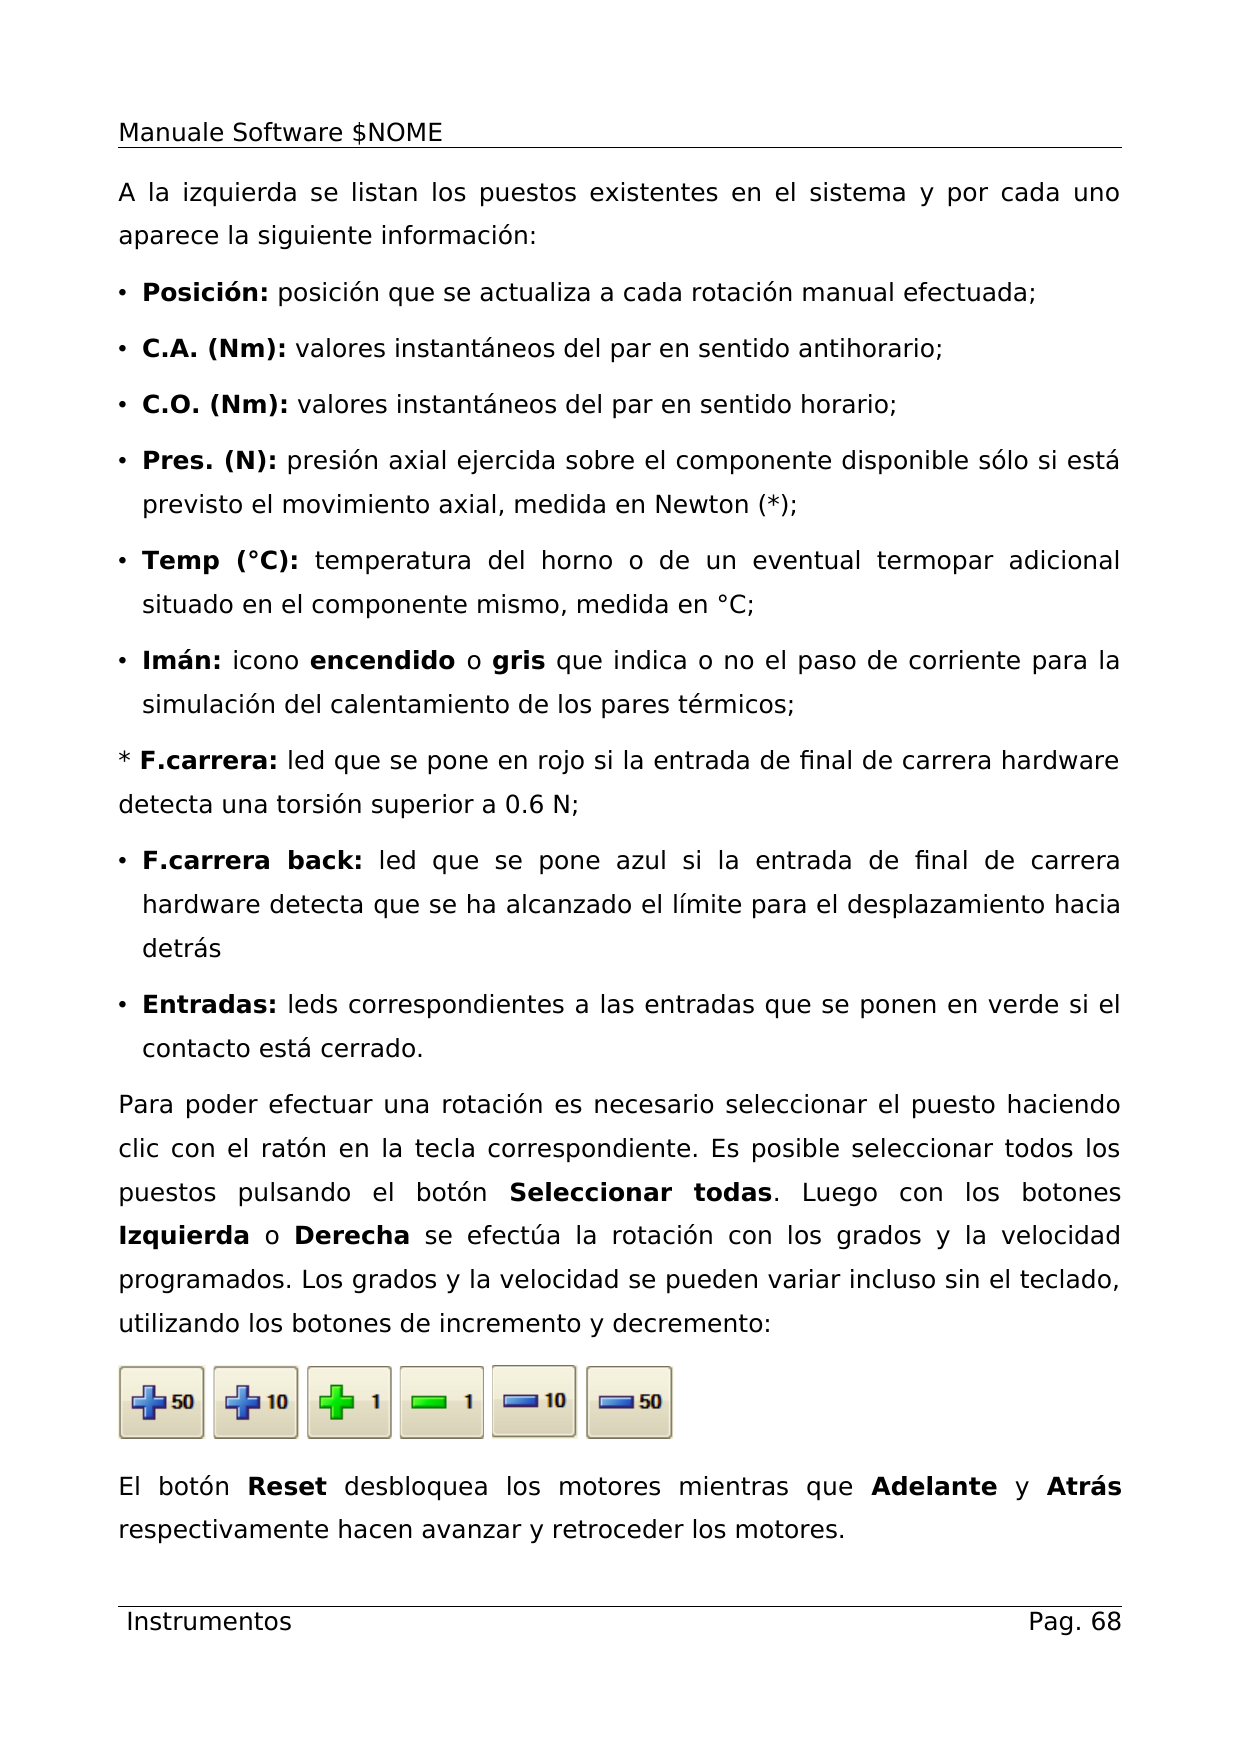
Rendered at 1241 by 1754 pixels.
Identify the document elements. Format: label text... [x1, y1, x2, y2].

list C.A. (Nm): valores instantáneos del par en sentido antihorario; [118, 334, 1122, 363]
text * F.carrera: led que se pone en rojo si la entrada de final de carrera hardware detecta una torsión superior a 0.6 N; [118, 747, 1122, 819]
list Pres. (N): presión axial ejercida sobre el componente disponible sólo si está previsto el movimiento axial, medida en Newton (*); [118, 447, 1122, 519]
text El botón Reset desbloquea los motores mientras que Adelante y Atrás respectivamente hacen avanzar y retroceder los motores. [118, 1472, 1122, 1545]
picture [585, 1366, 674, 1439]
picture [492, 1365, 578, 1439]
text A la izquierda se listan los puestos existentes en el sistema y por cada uno aparece la siguiente información: [118, 178, 1122, 251]
picture [307, 1366, 392, 1439]
list C.O. (Nm): valores instantáneos del par en sentido horario; [118, 390, 1122, 419]
picture [399, 1366, 484, 1439]
list Entradas: leds correspondientes a las entradas que se ponen en verde si el contacto está cerrado. [118, 990, 1122, 1063]
list Posición: posición que se actualiza a cada rotación manual efectuada; [118, 278, 1122, 307]
list F.carrera back: led que se pone azul si la entrada de final de carrera hardware detecta que se ha alcanzado el límite para el desplazamiento hacia detrás [118, 847, 1122, 963]
list Imán: icono encendido o gris que indica o no el paso de corriente para la simulación del calentamiento de los pares térmicos; [118, 647, 1122, 719]
list Temp (°C): temperatura del horno o de un eventual termopar adicional situado en el componente mismo, medida en °C; [118, 547, 1122, 619]
text Para poder efectuar una rotación es necesario seleccionar el puesto haciendo clic con el ratón en la tecla correspondiente. Es posible seleccionar todos los puestos pulsando el botón Seleccionar todas. Luego con los botones Izquierda o Derecha se efectúa la rotación con los grados y la velocidad programados. Los grados y la velocidad se pueden variar incluso sin el teclado, utilizando los botones de incremento y decremento: [118, 1090, 1122, 1338]
picture [118, 1365, 206, 1439]
picture [213, 1365, 300, 1439]
